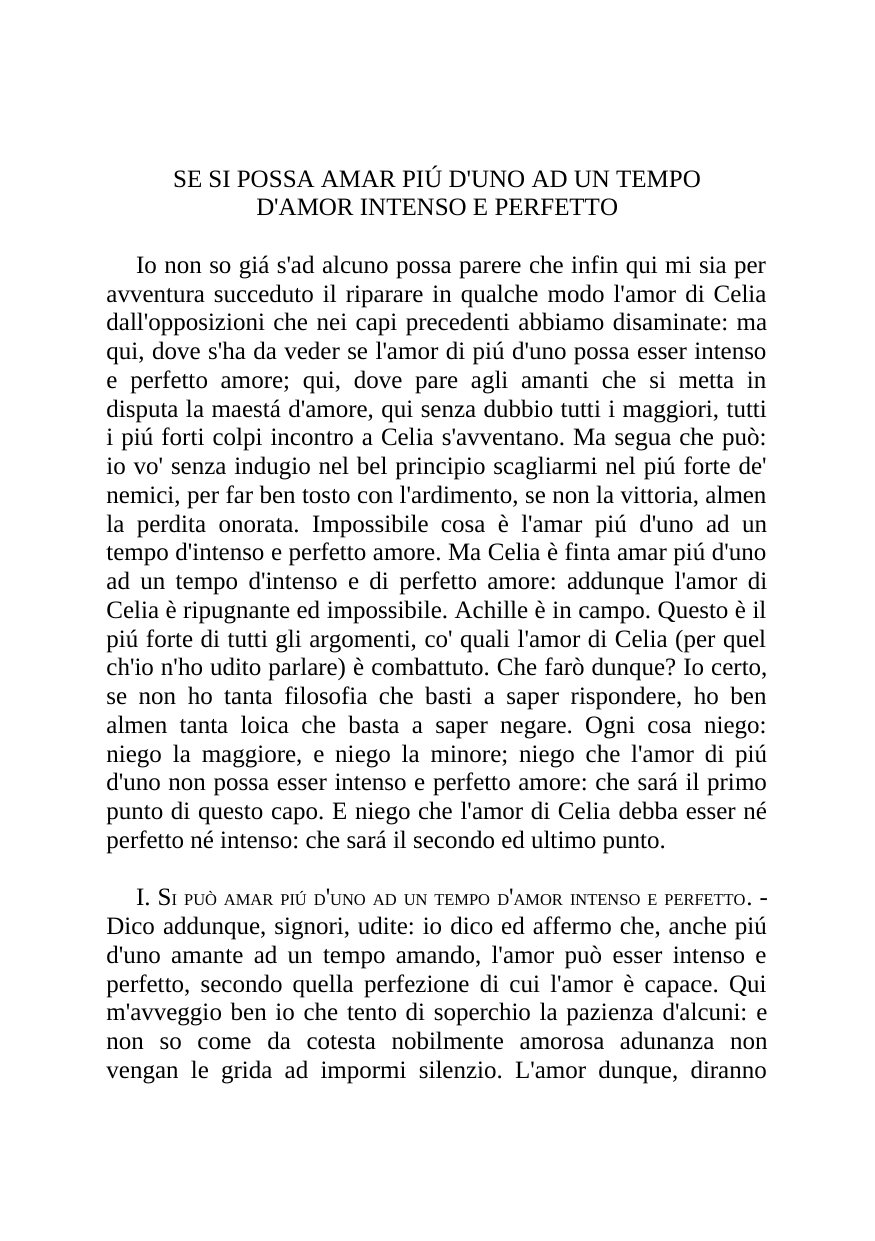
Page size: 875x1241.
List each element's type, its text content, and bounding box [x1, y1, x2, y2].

text Io non so giá s'ad alcuno possa parere che infin qui mi sia per avventura succeduto il riparare in qualche modo l'amor di Celia dall'opposizioni che nei capi precedenti abbiamo disaminate: ma qui, dove s'ha da veder se l'amor di piú d'uno possa esser intenso e perfetto amore; qui, dove pare agli amanti che si metta in disputa la maestá d'amore, qui senza dubbio tutti i maggiori, tutti i piú forti colpi incontro a Celia s'avventano. Ma segua che può: io vo' senza indugio nel bel principio scagliarmi nel piú forte de' nemici, per far ben tosto con l'ardimento, se non la vittoria, almen la perdita onorata. Impossibile cosa è l'amar piú d'uno ad un tempo d'intenso e perfetto amore. Ma Celia è finta amar piú d'uno ad un tempo d'intenso e di perfetto amore: addunque l'amor di Celia è ripugnante ed impossibile. Achille è in campo. Questo è il piú forte di tutti gli argomenti, co' quali l'amor di Celia (per quel ch'io n'ho udito parlare) è combattuto. Che farò dunque? Io certo, se non ho tanta filosofia che basti a saper rispondere, ho ben almen tanta loica che basta a saper negare. Ogni cosa niego: niego la maggiore, e niego la minore; niego che l'amor di piú d'uno non possa esser intenso e perfetto amore: che sará il primo punto di questo capo. E niego che l'amor di Celia debba esser né perfetto né intenso: che sará il secondo ed ultimo punto. [106, 250, 768, 854]
text SE SI POSSA AMAR PIÚ D'UNO AD UN TEMPO [106, 164, 768, 192]
text I. Si può amar piú d'uno ad un tempo d'amor intenso e perfetto. - Dico addunque, signori, udite: io dico ed affermo che, anche piú d'uno amante ad un tempo amando, l'amor può esser intenso e perfetto, secondo quella perfezione di cui l'amor è capace. Qui m'avveggio ben io che tento di soperchio la pazienza d'alcuni: e non so come da cotesta nobilmente amorosa adunanza non vengan le grida ad impormi silenzio. L'amor dunque, diranno [106, 882, 768, 1084]
text D'AMOR INTENSO E PERFETTO [106, 192, 768, 221]
